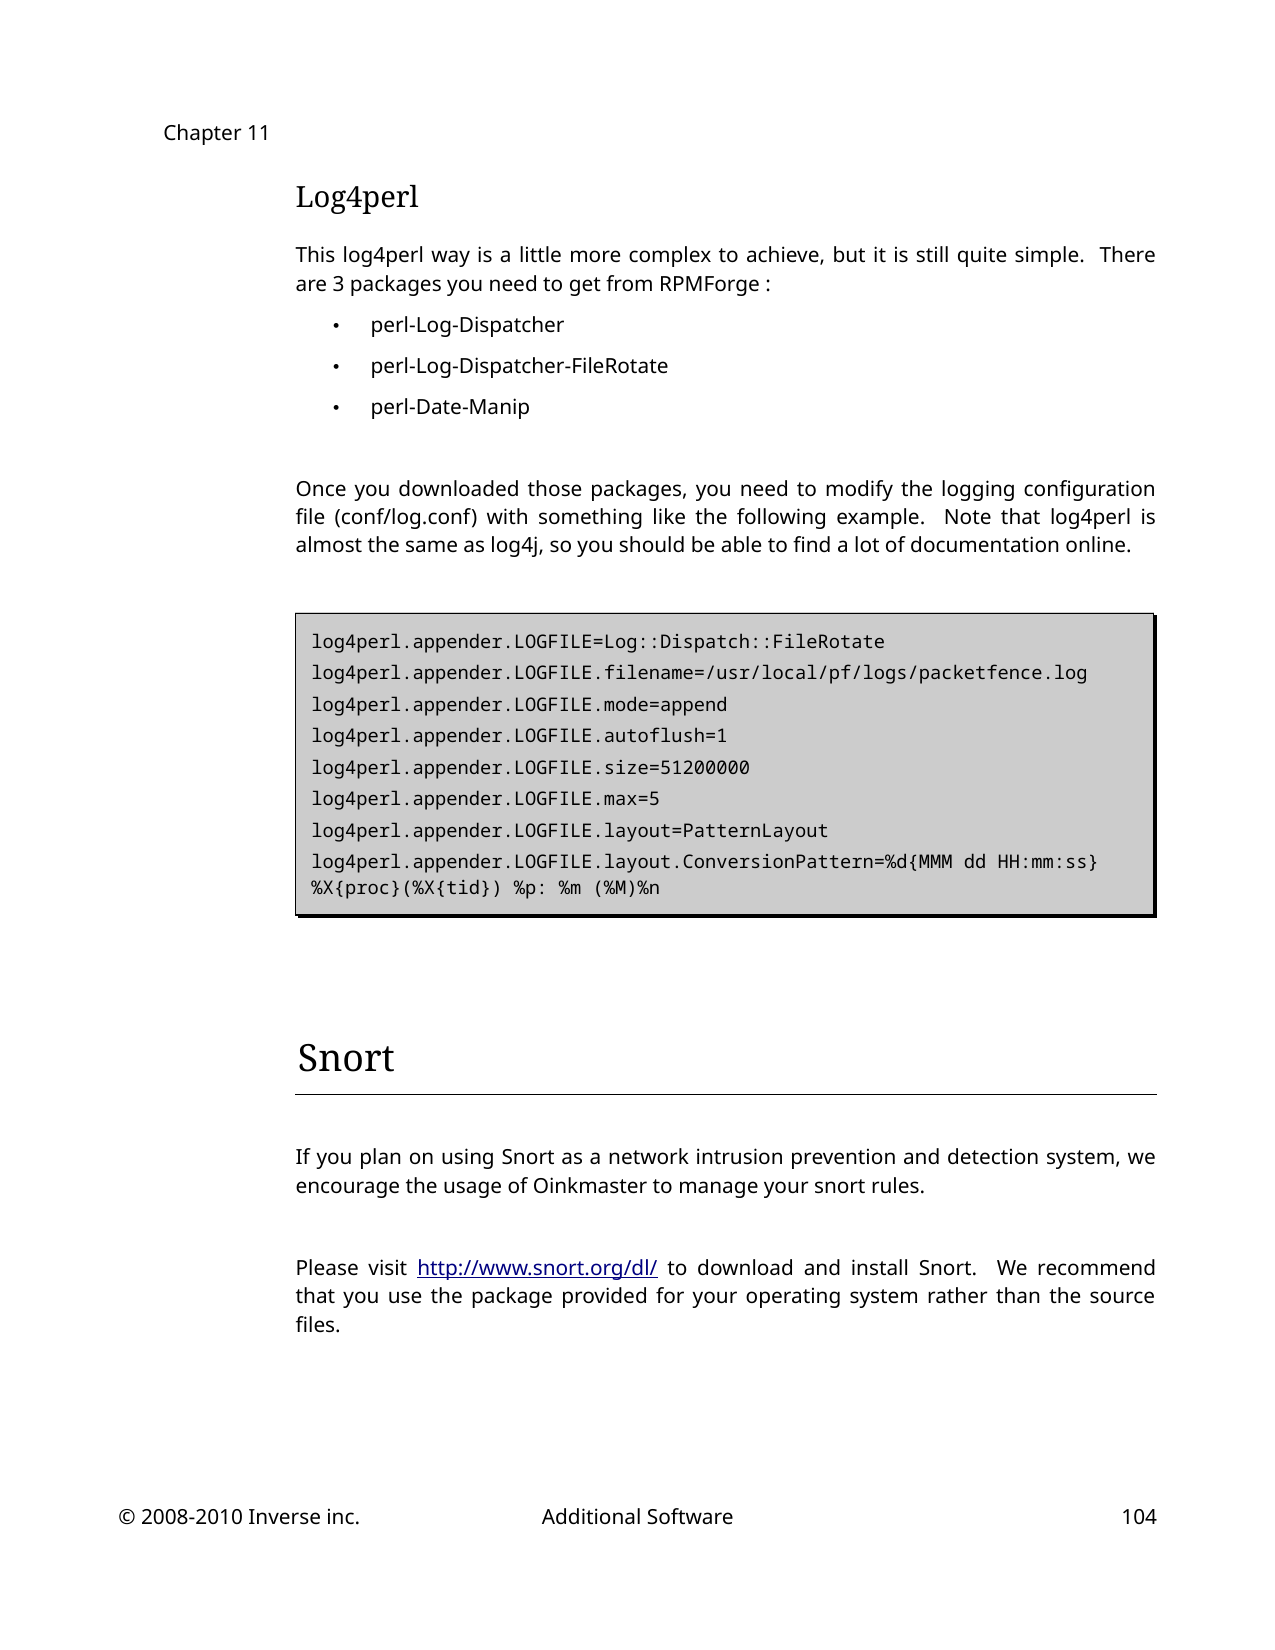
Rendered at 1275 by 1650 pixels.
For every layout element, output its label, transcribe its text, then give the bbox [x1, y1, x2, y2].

text Once you downloaded those packages, you need to modify the logging configuration file (conf/log.conf) with something like the following example. Note that log4perl is almost the same as log4j, so you should be able to find a lot of documentation online. [295, 474, 1157, 559]
text Please visit http://www.snort.org/dl/ to download and install Snort. We recommend that you use the package provided for your operating system rather than the source files. [295, 1253, 1157, 1338]
subtitle Snort [295, 1031, 1157, 1094]
text log4perl.appender.LOGFILE=Log::Dispatch::FileRotate [296, 614, 1153, 644]
text If you plan on using Snort as a network intrusion prevention and detection system, we encourage the usage of Oinkmaster to manage your snort rules. [295, 1142, 1157, 1199]
text log4perl.appender.LOGFILE.max=5 [296, 770, 1153, 801]
list perl-Date-Manip [333, 392, 1157, 420]
text log4perl.appender.LOGFILE.filename=/usr/local/pf/logs/packetfence.log [296, 644, 1153, 675]
text This log4perl way is a little more complex to achieve, but it is still quite simple. There are 3 packages you need to get from RPMForge : [295, 241, 1157, 297]
text log4perl.appender.LOGFILE.layout=PatternLayout [296, 801, 1153, 833]
text log4perl.appender.LOGFILE.size=51200000 [296, 738, 1153, 770]
list perl-Log-Dispatcher-FileRotate [333, 351, 1157, 379]
list perl-Log-Dispatcher [333, 310, 1157, 338]
text log4perl.appender.LOGFILE.mode=append [296, 675, 1153, 707]
text log4perl.appender.LOGFILE.autoflush=1 [296, 707, 1153, 738]
text log4perl.appender.LOGFILE.layout.ConversionPattern=%d{MMM dd HH:mm:ss} %X{proc}(%X{tid}) %p: %m (%M)%n [296, 833, 1153, 914]
subtitle Log4perl [295, 176, 1157, 216]
